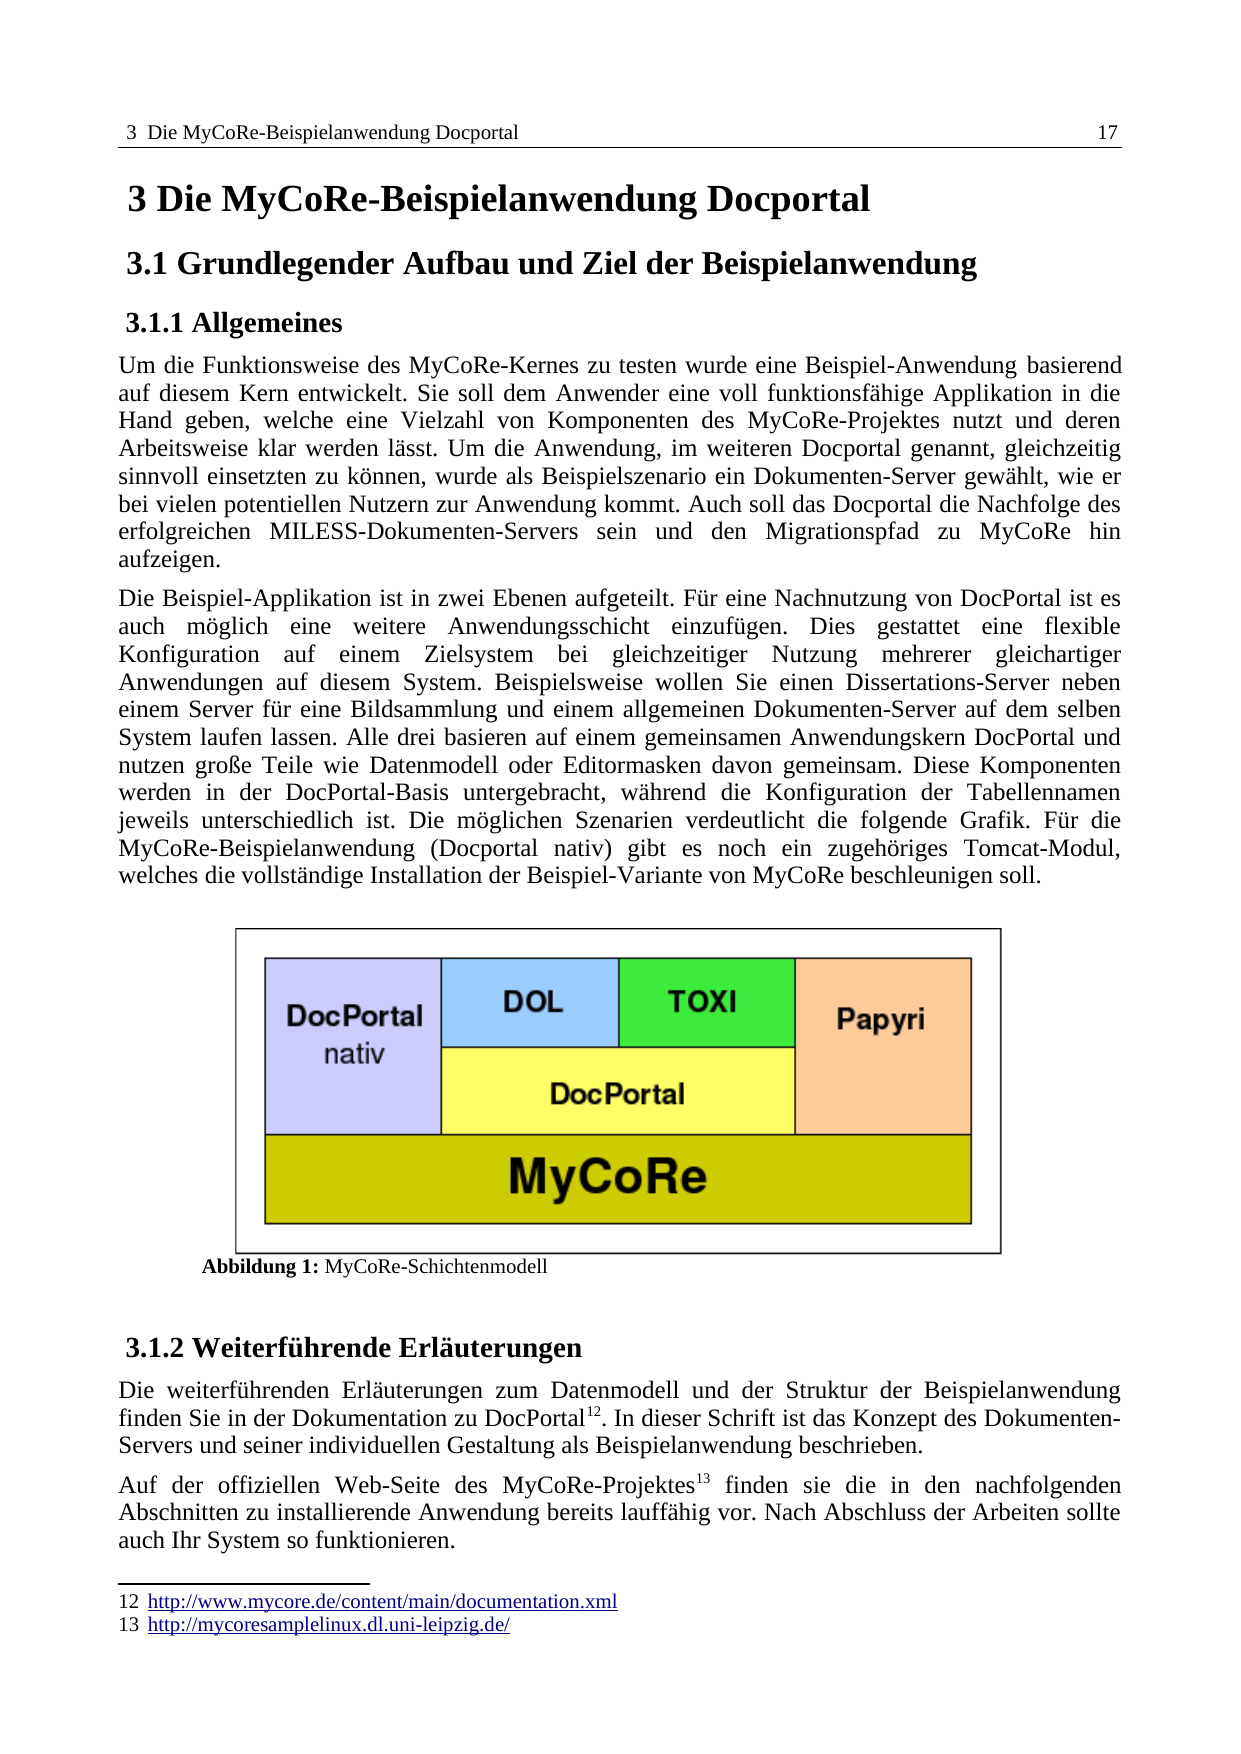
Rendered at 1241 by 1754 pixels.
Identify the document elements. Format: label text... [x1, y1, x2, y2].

text http://mycoresamplelinux.dl.uni-leipzig.de/ [118, 1613, 1122, 1636]
text http://www.mycore.de/content/main/documentation.xml [118, 1590, 1122, 1613]
subtitle Weiterführende Erläuterungen [118, 1331, 1122, 1363]
text Um die Funktionsweise des MyCoRe-Kernes zu testen wurde eine Beispiel-Anwendung basierend auf diesem Kern entwickelt. Sie soll dem Anwender eine voll funktionsfähige Applikation in die Hand geben, welche eine Vielzahl von Komponenten des MyCoRe-Projektes nutzt und deren Arbeitsweise klar werden lässt. Um die Anwendung, im weiteren Docportal genannt, gleichzeitig sinnvoll einsetzten zu können, wurde als Beispielszenario ein Dokumenten-Server gewählt, wie er bei vielen potentiellen Nutzern zur Anwendung kommt. Auch soll das Docportal die Nachfolge des erfolgreichen MILESS-Dokumenten-Servers sein und den Migrationspfad zu MyCoRe hin aufzeigen. [118, 351, 1122, 573]
text Die Beispiel-Applikation ist in zwei Ebenen aufgeteilt. Für eine Nachnutzung von DocPortal ist es auch möglich eine weitere Anwendungsschicht einzufügen. Dies gestattet eine flexible Konfiguration auf einem Zielsystem bei gleichzeitiger Nutzung mehrerer gleichartiger Anwendungen auf diesem System. Beispielsweise wollen Sie einen Dissertations-Server neben einem Server für eine Bildsammlung und einem allgemeinen Dokumenten-Server auf dem selben System laufen lassen. Alle drei basieren auf einem gemeinsamen Anwendungskern DocPortal und nutzen große Teile wie Datenmodell oder Editormasken davon gemeinsam. Diese Komponenten werden in der DocPortal-Basis untergebracht, während die Konfiguration der Tabellennamen jeweils unterschiedlich ist. Die möglichen Szenarien verdeutlicht die folgende Grafik. Für die MyCoRe-Beispielanwendung (Docportal nativ) gibt es noch ein zugehöriges Tomcat-Modul, welches die vollständige Installation der Beispiel-Variante von MyCoRe beschleunigen soll. [118, 584, 1122, 889]
subtitle Grundlegender Aufbau und Ziel der Beispielanwendung [118, 244, 1122, 281]
text Die weiterführenden Erläuterungen zum Datenmodell und der Struktur der Beispielanwendung finden Sie in der Dokumentation zu DocPortal. In dieser Schrift ist das Konzept des Dokumenten-Servers und seiner individuellen Gestaltung als Beispielanwendung beschrieben. [118, 1376, 1122, 1459]
text Auf der offiziellen Web-Seite des MyCoRe-Projektes finden sie die in den nachfolgenden Abschnitten zu installierende Anwendung bereits lauffähig vor. Nach Abschluss der Arbeiten sollte auch Ihr System so funktionieren. [118, 1471, 1122, 1554]
text Abbildung 1: MyCoRe-Schichtenmodell [202, 1256, 1038, 1278]
subtitle Die MyCoRe-Beispielanwendung Docportal [118, 177, 1122, 219]
subtitle Allgemeines [118, 306, 1122, 339]
picture [235, 928, 1005, 1256]
